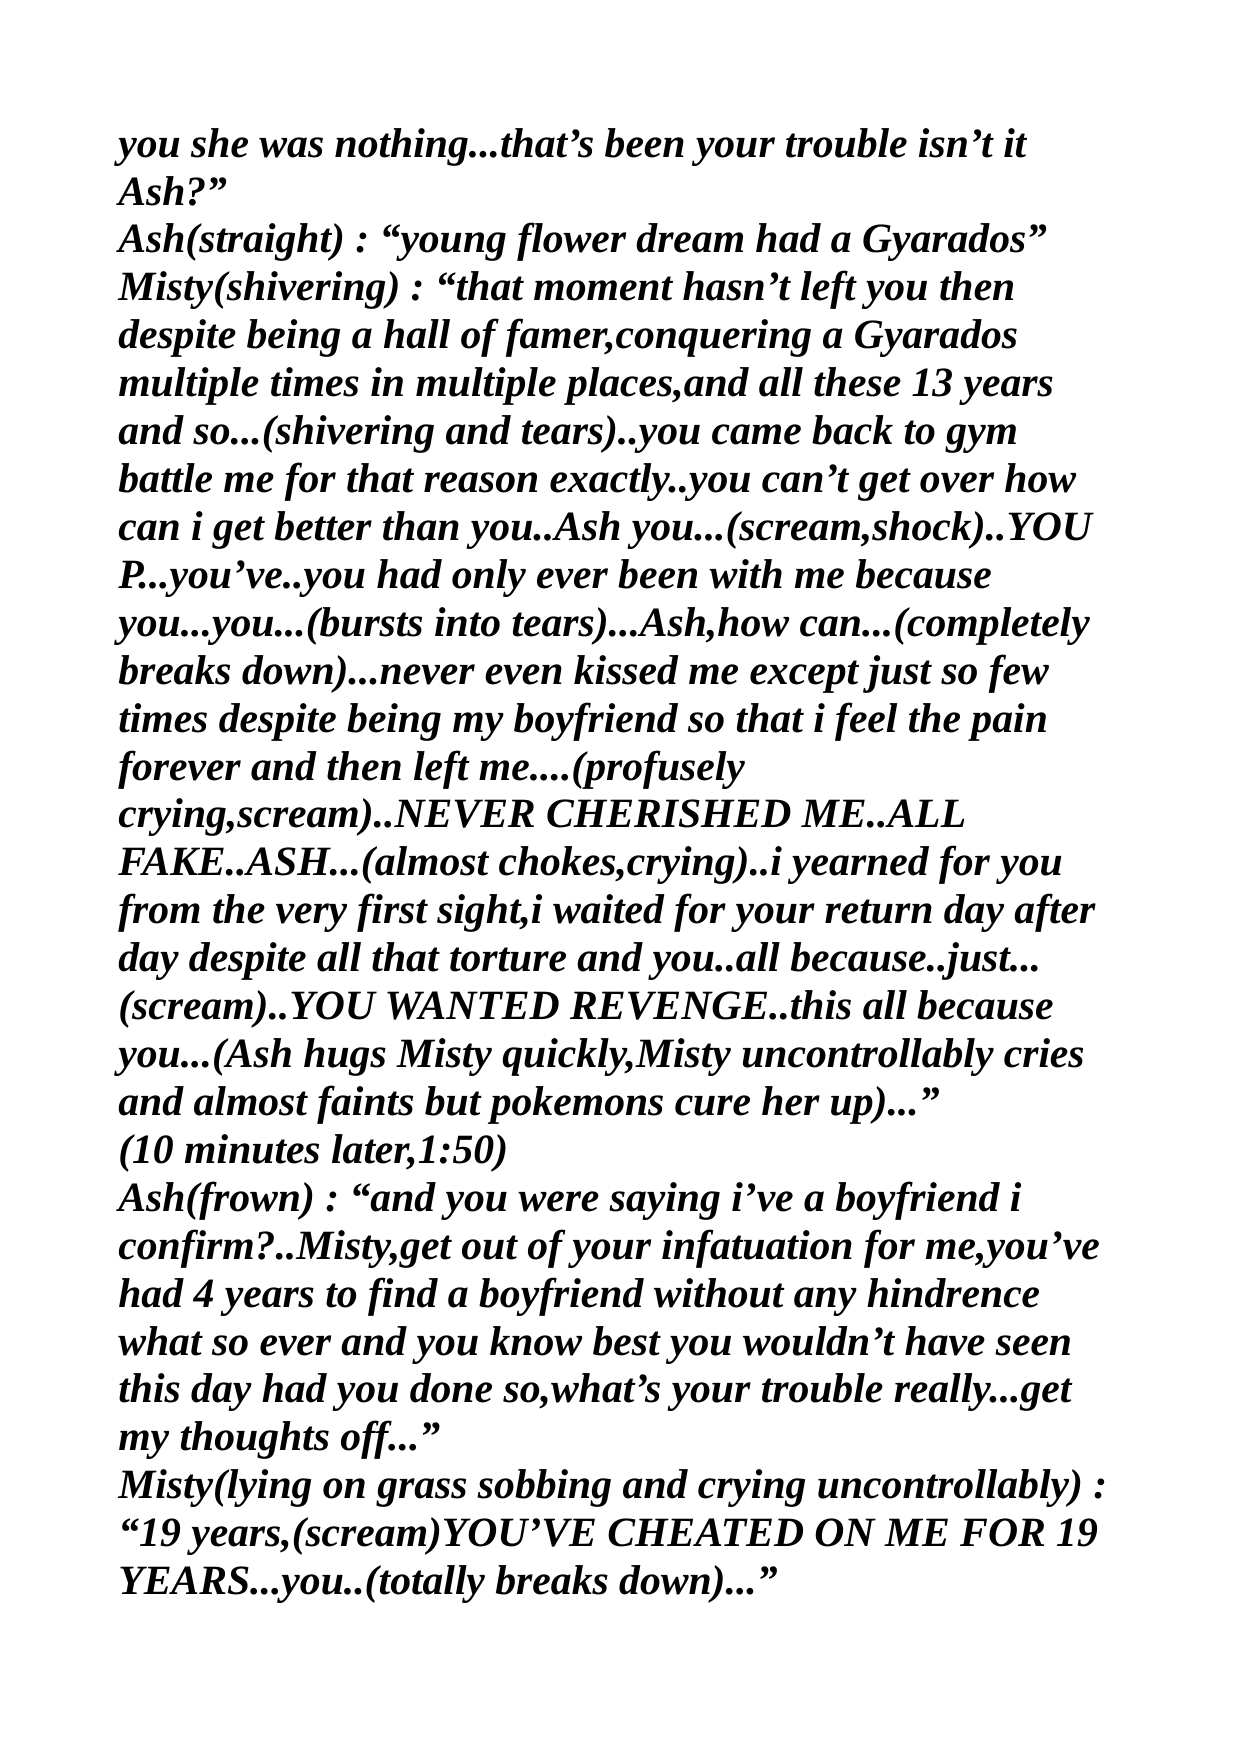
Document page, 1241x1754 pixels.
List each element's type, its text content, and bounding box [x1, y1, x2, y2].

text Misty(lying on grass sobbing and crying uncontrollably) : “19 years,(scream)YOU’VE CHEATED ON ME FOR 19 YEARS...you..(totally breaks down)...” [118, 1460, 1122, 1603]
text you she was nothing...that’s been your trouble isn’t it Ash?” [118, 118, 1122, 214]
text Ash(straight) : “young flower dream had a Gyarados” [118, 214, 1122, 262]
text Misty(shivering) : “that moment hasn’t left you then despite being a hall of famer,conquering a Gyarados multiple times in multiple places,and all these 13 years and so...(shivering and tears)..you came back to gym battle me for that reason exactly..you can’t get over how can i get better than you..Ash you...(scream,shock)..YOU P...you’ve..you had only ever been with me because you...you...(bursts into tears)...Ash,how can...(completely breaks down)...never even kissed me except just so few times despite being my boyfriend so that i feel the pain forever and then left me....(profusely crying,scream)..NEVER CHERISHED ME..ALL FAKE..ASH...(almost chokes,crying)..i yearned for you from the very first sight,i waited for your return day after day despite all that torture and you..all because..just...(scream)..YOU WANTED REVENGE..this all because you...(Ash hugs Misty quickly,Misty uncontrollably cries and almost faints but pokemons cure her up)...” [118, 262, 1122, 1124]
text Ash(frown) : “and you were saying i’ve a boyfriend i confirm?..Misty,get out of your infatuation for me,you’ve had 4 years to find a boyfriend without any hindrence what so ever and you know best you wouldn’t have seen this day had you done so,what’s your trouble really...get my thoughts off...” [118, 1172, 1122, 1460]
text (10 minutes later,1:50) [118, 1124, 1122, 1172]
